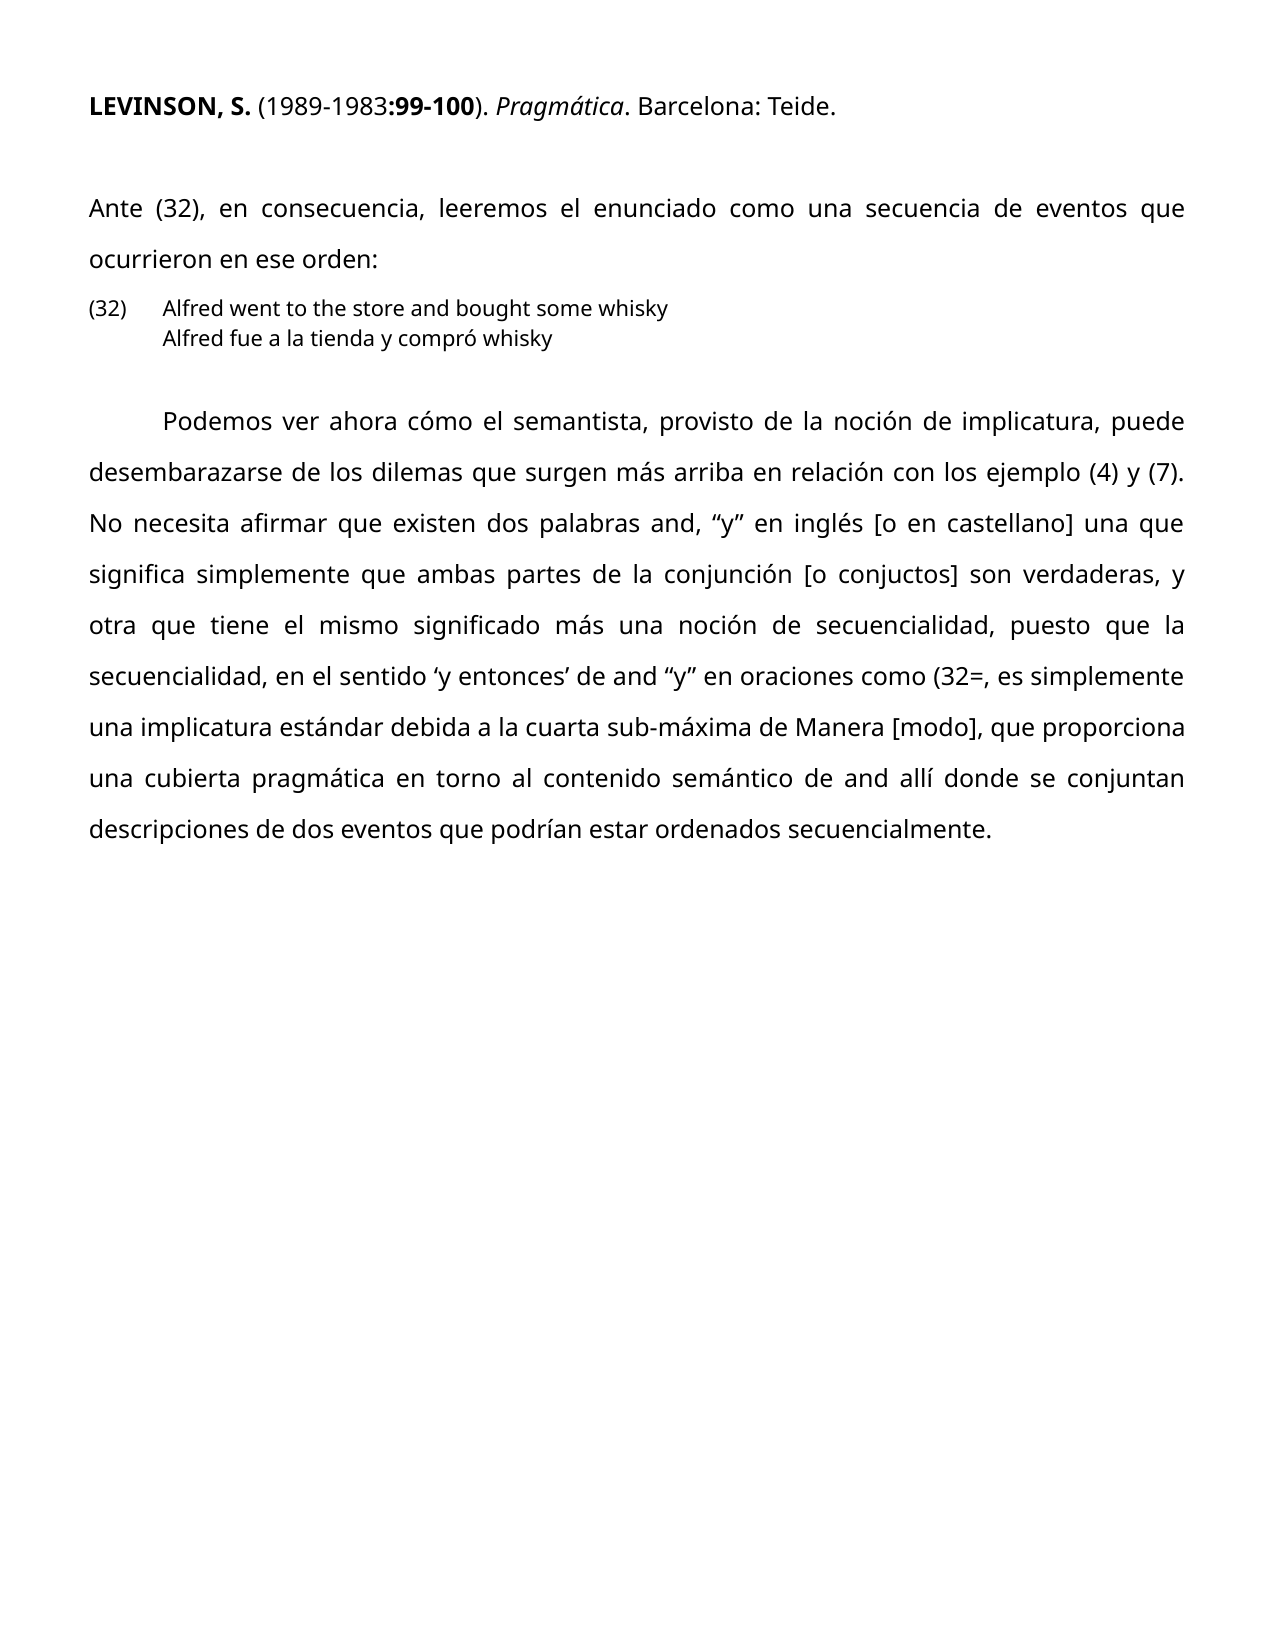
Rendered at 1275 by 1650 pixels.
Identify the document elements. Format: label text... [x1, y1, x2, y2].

text Ante (32), en consecuencia, leeremos el enunciado como una secuencia de eventos que ocurrieron en ese orden: [88, 191, 1186, 276]
text (32) Alfred went to the store and bought some whisky [88, 293, 1186, 322]
text Alfred fue a la tienda y compró whisky [88, 322, 1186, 352]
text LEVINSON, S. (1989-1983:99-100). Pragmática. Barcelona: Teide. [88, 88, 1186, 123]
text Podemos ver ahora cómo el semantista, provisto de la noción de implicatura, puede desembarazarse de los dilemas que surgen más arriba en relación con los ejemplo (4) y (7). No necesita afirmar que existen dos palabras and, “y” en inglés [o en castellano] una que significa simplemente que ambas partes de la conjunción [o conjuctos] son verdaderas, y otra que tiene el mismo significado más una noción de secuencialidad, puesto que la secuencialidad, en el sentido ‘y entonces’ de and “y” en oraciones como (32=, es simplemente una implicatura estándar debida a la cuarta sub-máxima de Manera [modo], que proporciona una cubierta pragmática en torno al contenido semántico de and allí donde se conjuntan descripciones de dos eventos que podrían estar ordenados secuencialmente. [88, 403, 1186, 846]
